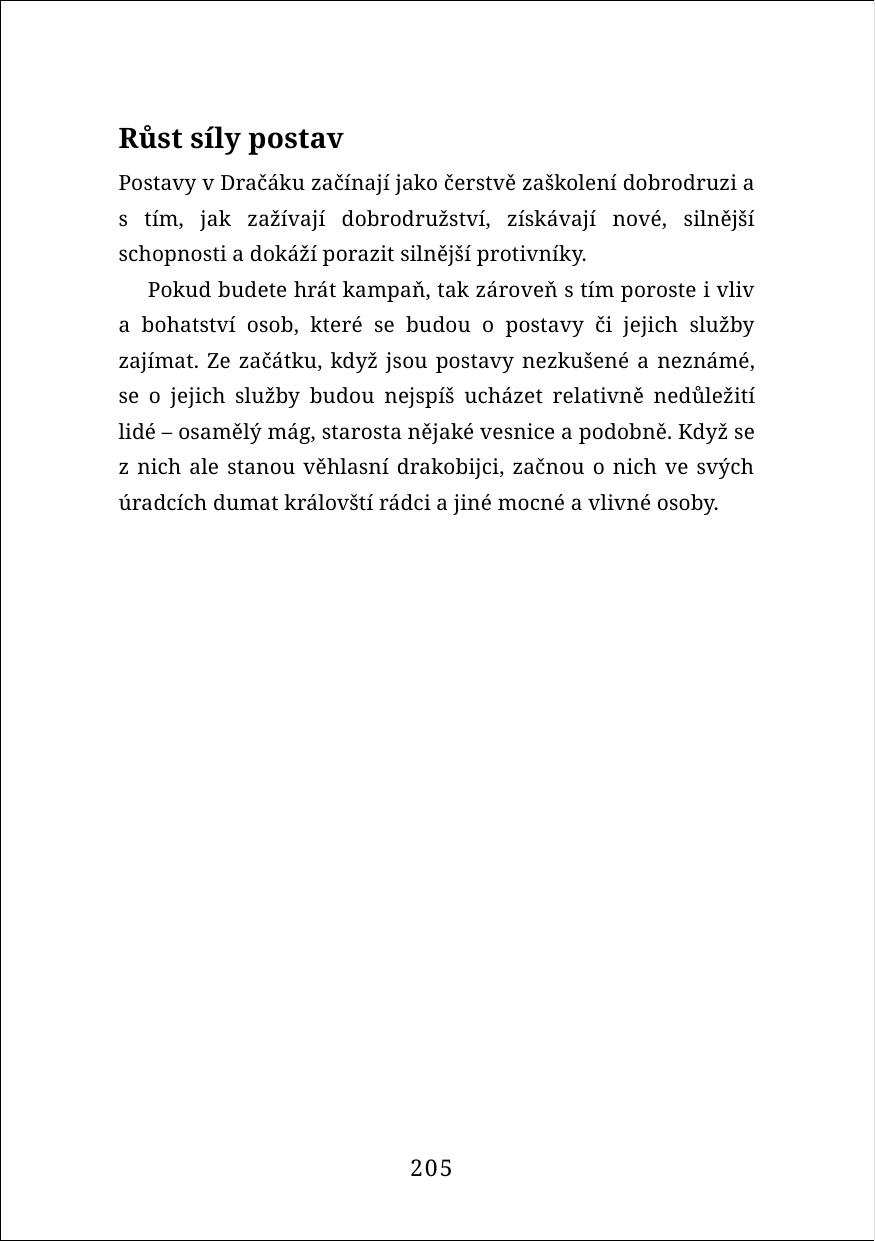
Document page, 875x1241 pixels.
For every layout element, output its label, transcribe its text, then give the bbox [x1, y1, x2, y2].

subtitle Růst síly postav [118, 118, 756, 157]
text Postavy v Dračáku začínají jako čerstvě zaškolení dobrodruzi a s tím, jak zažívají dobrodružství, získávají nové, silnější schopnosti a dokáží porazit silnější protivníky. Pokud budete hrát kampaň, tak zároveň s tím poroste i vliv a bohatství osob, které se budou o postavy či jejich služby zajímat. Ze začátku, když jsou postavy nezkušené a neznámé, se o jejich služby budou nejspíš ucházet relativně nedůležití lidé – osamělý mág, starosta nějaké vesnice a podobně. Když se z nich ale stanou věhlasní drakobijci, začnou o nich ve svých úradcích dumat královští rádci a jiné mocné a vlivné osoby. [118, 168, 756, 516]
